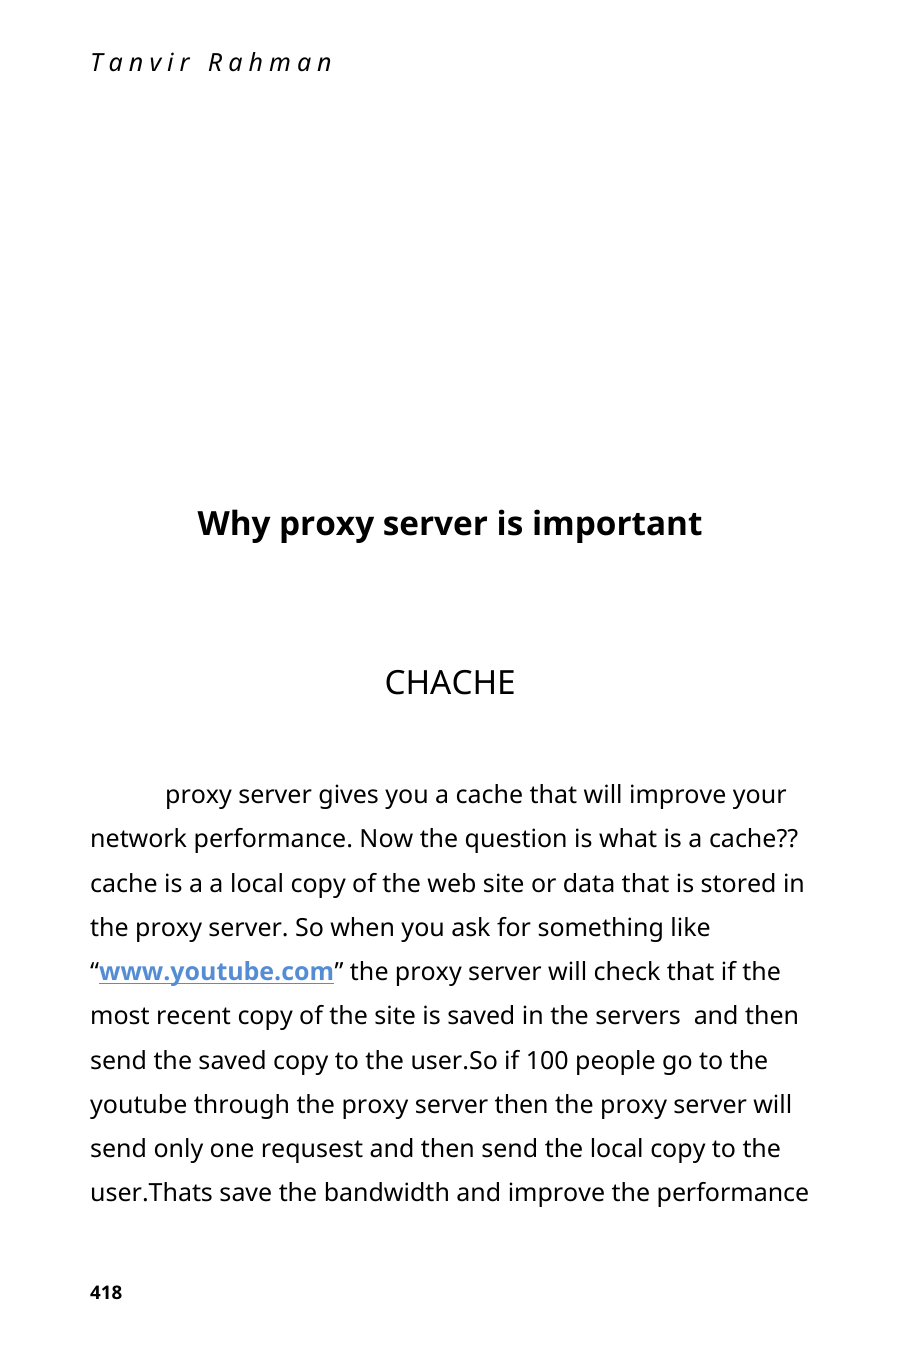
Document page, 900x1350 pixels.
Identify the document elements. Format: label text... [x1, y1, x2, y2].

text CHACHE [90, 659, 810, 704]
text Why proxy server is important [90, 500, 810, 545]
text proxy server gives you a cache that will improve your network performance. Now the question is what is a cache?? cache is a a local copy of the web site or data that is stored in the proxy server. So when you ask for something like “www.youtube.com” the proxy server will check that if the most recent copy of the site is saved in the servers and then send the saved copy to the user.So if 100 people go to the youtube through the proxy server then the proxy server will send only one requsest and then send the local copy to the user.Thats save the bandwidth and improve the performance [90, 777, 810, 1209]
